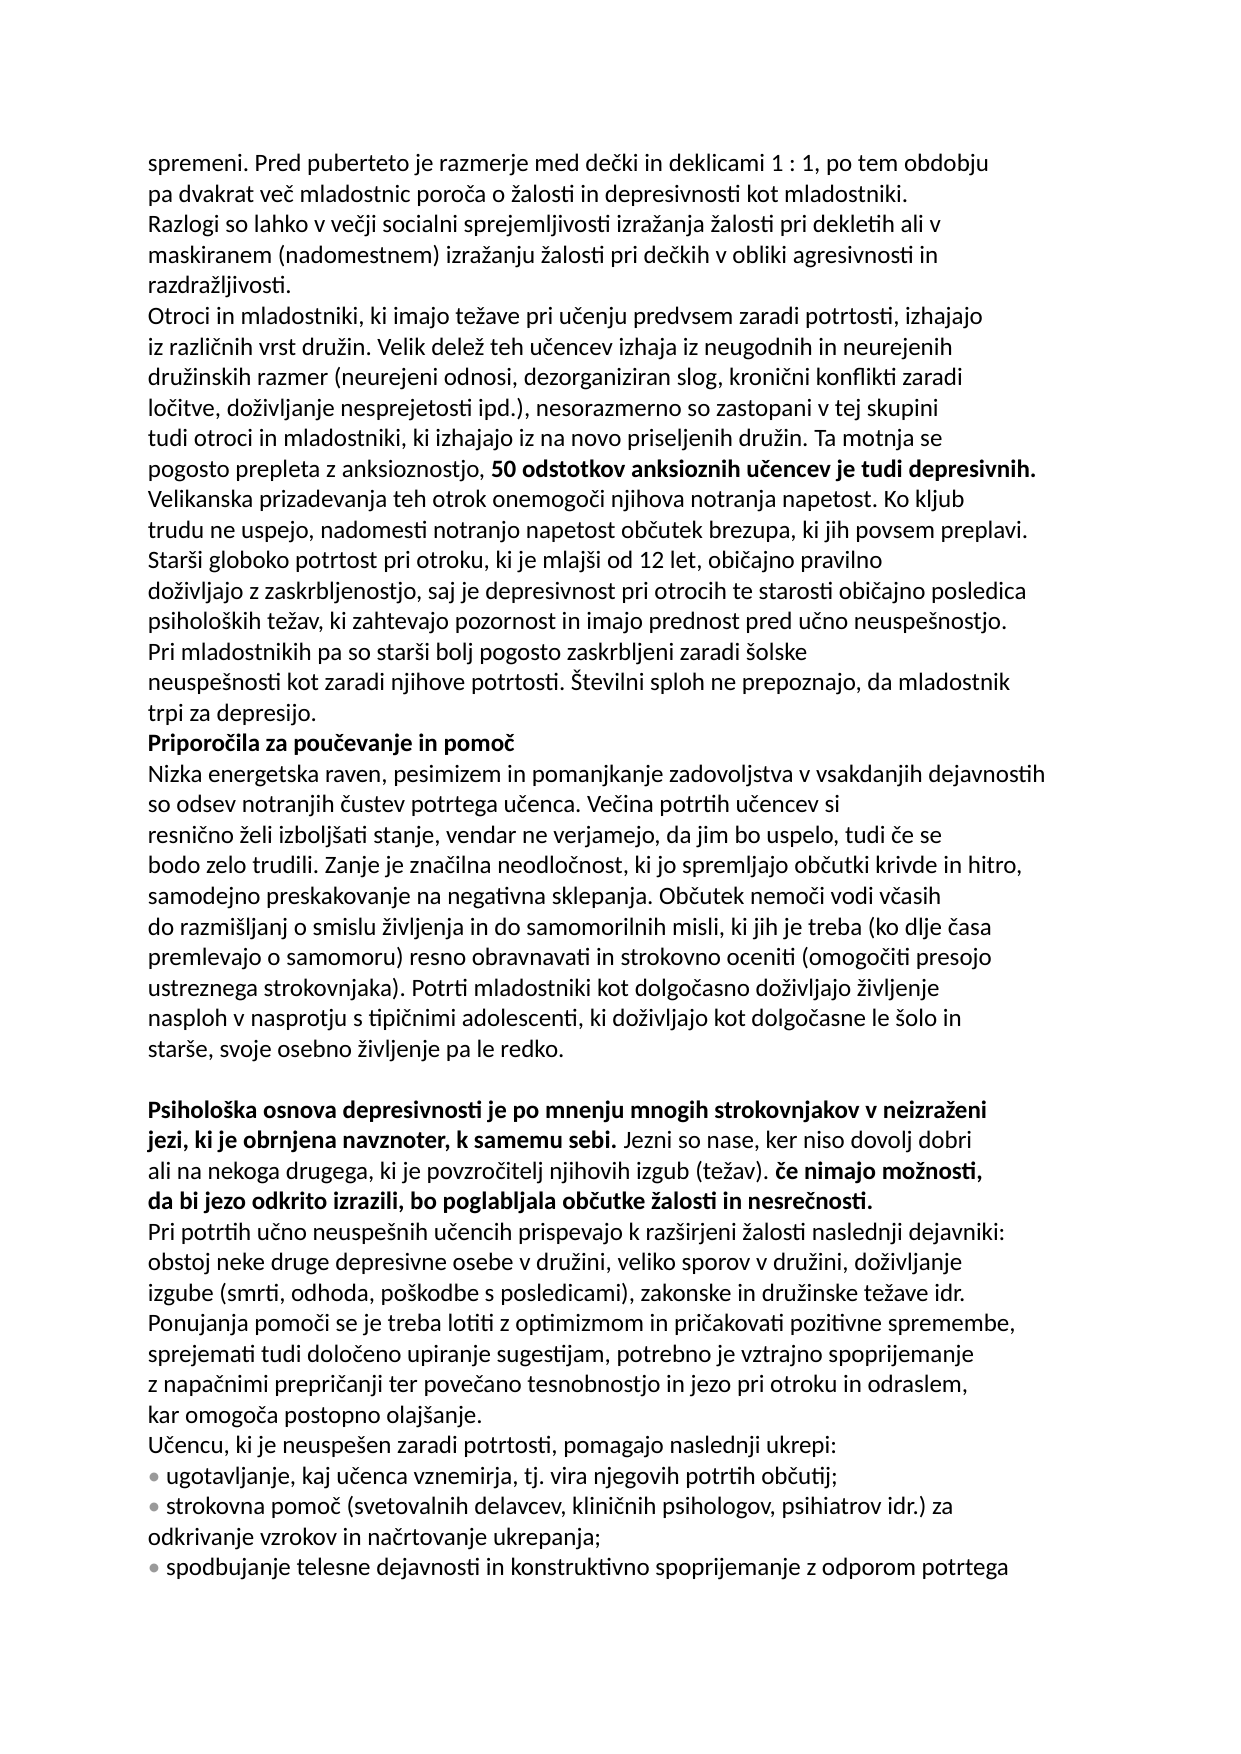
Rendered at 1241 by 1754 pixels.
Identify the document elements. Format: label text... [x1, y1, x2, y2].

text • spodbujanje telesne dejavnosti in konstruktivno spoprijemanje z odporom potrtega [148, 1552, 1093, 1582]
text so odsev notranjih čustev potrtega učenca. Večina potrtih učencev si [148, 788, 1093, 819]
text Starši globoko potrtost pri otroku, ki je mlajši od 12 let, običajno pravilno [148, 544, 1093, 575]
text neuspešnosti kot zaradi njihove potrtosti. Številni sploh ne prepoznajo, da mladostnik [148, 666, 1093, 697]
text razdražljivosti. [148, 270, 1093, 300]
text družinskih razmer (neurejeni odnosi, dezorganiziran slog, kronični konflikti zaradi [148, 361, 1093, 392]
text Priporočila za poučevanje in pomoč [148, 727, 1093, 758]
text iz različnih vrst družin. Velik delež teh učencev izhaja iz neugodnih in neurejenih [148, 331, 1093, 361]
text ali na nekoga drugega, ki je povzročitelj njihovih izgub (težav). če nimajo možnosti, [148, 1155, 1093, 1185]
text bodo zelo trudili. Zanje je značilna neodločnost, ki jo spremljajo občutki krivde in hitro, [148, 849, 1093, 880]
text tudi otroci in mladostniki, ki izhajajo iz na novo priseljenih družin. Ta motnja se [148, 422, 1093, 453]
text Učencu, ki je neuspešen zaradi potrtosti, pomagajo naslednji ukrepi: [148, 1429, 1093, 1460]
text premlevajo o samomoru) resno obravnavati in strokovno oceniti (omogočiti presojo [148, 941, 1093, 972]
text Pri mladostnikih pa so starši bolj pogosto zaskrbljeni zaradi šolske [148, 636, 1093, 666]
text starše, svoje osebno življenje pa le redko. [148, 1033, 1093, 1063]
text • ugotavljanje, kaj učenca vznemirja, tj. vira njegovih potrtih občutij; [148, 1460, 1093, 1491]
text spremeni. Pred puberteto je razmerje med dečki in deklicami 1 : 1, po tem obdobju [148, 148, 1093, 178]
text ustreznega strokovnjaka). Potrti mladostniki kot dolgočasno doživljajo življenje [148, 972, 1093, 1002]
text obstoj neke druge depresivne osebe v družini, veliko sporov v družini, doživljanje [148, 1246, 1093, 1277]
text da bi jezo odkrito izrazili, bo poglabljala občutke žalosti in nesrečnosti. [148, 1185, 1093, 1216]
text Otroci in mladostniki, ki imajo težave pri učenju predvsem zaradi potrtosti, izhajajo [148, 300, 1093, 331]
text trpi za depresijo. [148, 697, 1093, 727]
text samodejno preskakovanje na negativna sklepanja. Občutek nemoči vodi včasih [148, 880, 1093, 911]
text kar omogoča postopno olajšanje. [148, 1399, 1093, 1429]
text pogosto prepleta z anksioznostjo, 50 odstotkov anksioznih učencev je tudi depresivnih. [148, 453, 1093, 483]
text Velikanska prizadevanja teh otrok onemogoči njihova notranja napetost. Ko kljub [148, 483, 1093, 514]
text Psihološka osnova depresivnosti je po mnenju mnogih strokovnjakov v neizraženi [148, 1094, 1093, 1124]
text sprejemati tudi določeno upiranje sugestijam, potrebno je vztrajno spoprijemanje [148, 1338, 1093, 1368]
text odkrivanje vzrokov in načrtovanje ukrepanja; [148, 1521, 1093, 1552]
text trudu ne uspejo, nadomesti notranjo napetost občutek brezupa, ki jih povsem preplavi. [148, 514, 1093, 544]
text Razlogi so lahko v večji socialni sprejemljivosti izražanja žalosti pri dekletih ali v [148, 209, 1093, 239]
text do razmišljanj o smislu življenja in do samomorilnih misli, ki jih je treba (ko dlje časa [148, 911, 1093, 941]
text doživljajo z zaskrbljenostjo, saj je depresivnost pri otrocih te starosti običajno posledica [148, 575, 1093, 605]
text pa dvakrat več mladostnic poroča o žalosti in depresivnosti kot mladostniki. [148, 178, 1093, 209]
text resnično želi izboljšati stanje, vendar ne verjamejo, da jim bo uspelo, tudi če se [148, 819, 1093, 849]
text 67 [148, 1063, 1093, 1094]
text nasploh v nasprotju s tipičnimi adolescenti, ki doživljajo kot dolgočasne le šolo in [148, 1002, 1093, 1033]
text ločitve, doživljanje nesprejetosti ipd.), nesorazmerno so zastopani v tej skupini [148, 392, 1093, 422]
text izgube (smrti, odhoda, poškodbe s posledicami), zakonske in družinske težave idr. [148, 1277, 1093, 1307]
text Nizka energetska raven, pesimizem in pomanjkanje zadovoljstva v vsakdanjih dejavnostih [148, 758, 1093, 788]
text z napačnimi prepričanji ter povečano tesnobnostjo in jezo pri otroku in odraslem, [148, 1368, 1093, 1399]
text maskiranem (nadomestnem) izražanju žalosti pri dečkih v obliki agresivnosti in [148, 239, 1093, 270]
text • strokovna pomoč (svetovalnih delavcev, kliničnih psihologov, psihiatrov idr.) za [148, 1491, 1093, 1521]
text jezi, ki je obrnjena navznoter, k samemu sebi. Jezni so nase, ker niso dovolj dobri [148, 1124, 1093, 1155]
text psiholoških težav, ki zahtevajo pozornost in imajo prednost pred učno neuspešnostjo. [148, 605, 1093, 636]
text Ponujanja pomoči se je treba lotiti z optimizmom in pričakovati pozitivne spremembe, [148, 1307, 1093, 1338]
text Pri potrtih učno neuspešnih učencih prispevajo k razširjeni žalosti naslednji dejavniki: [148, 1216, 1093, 1246]
